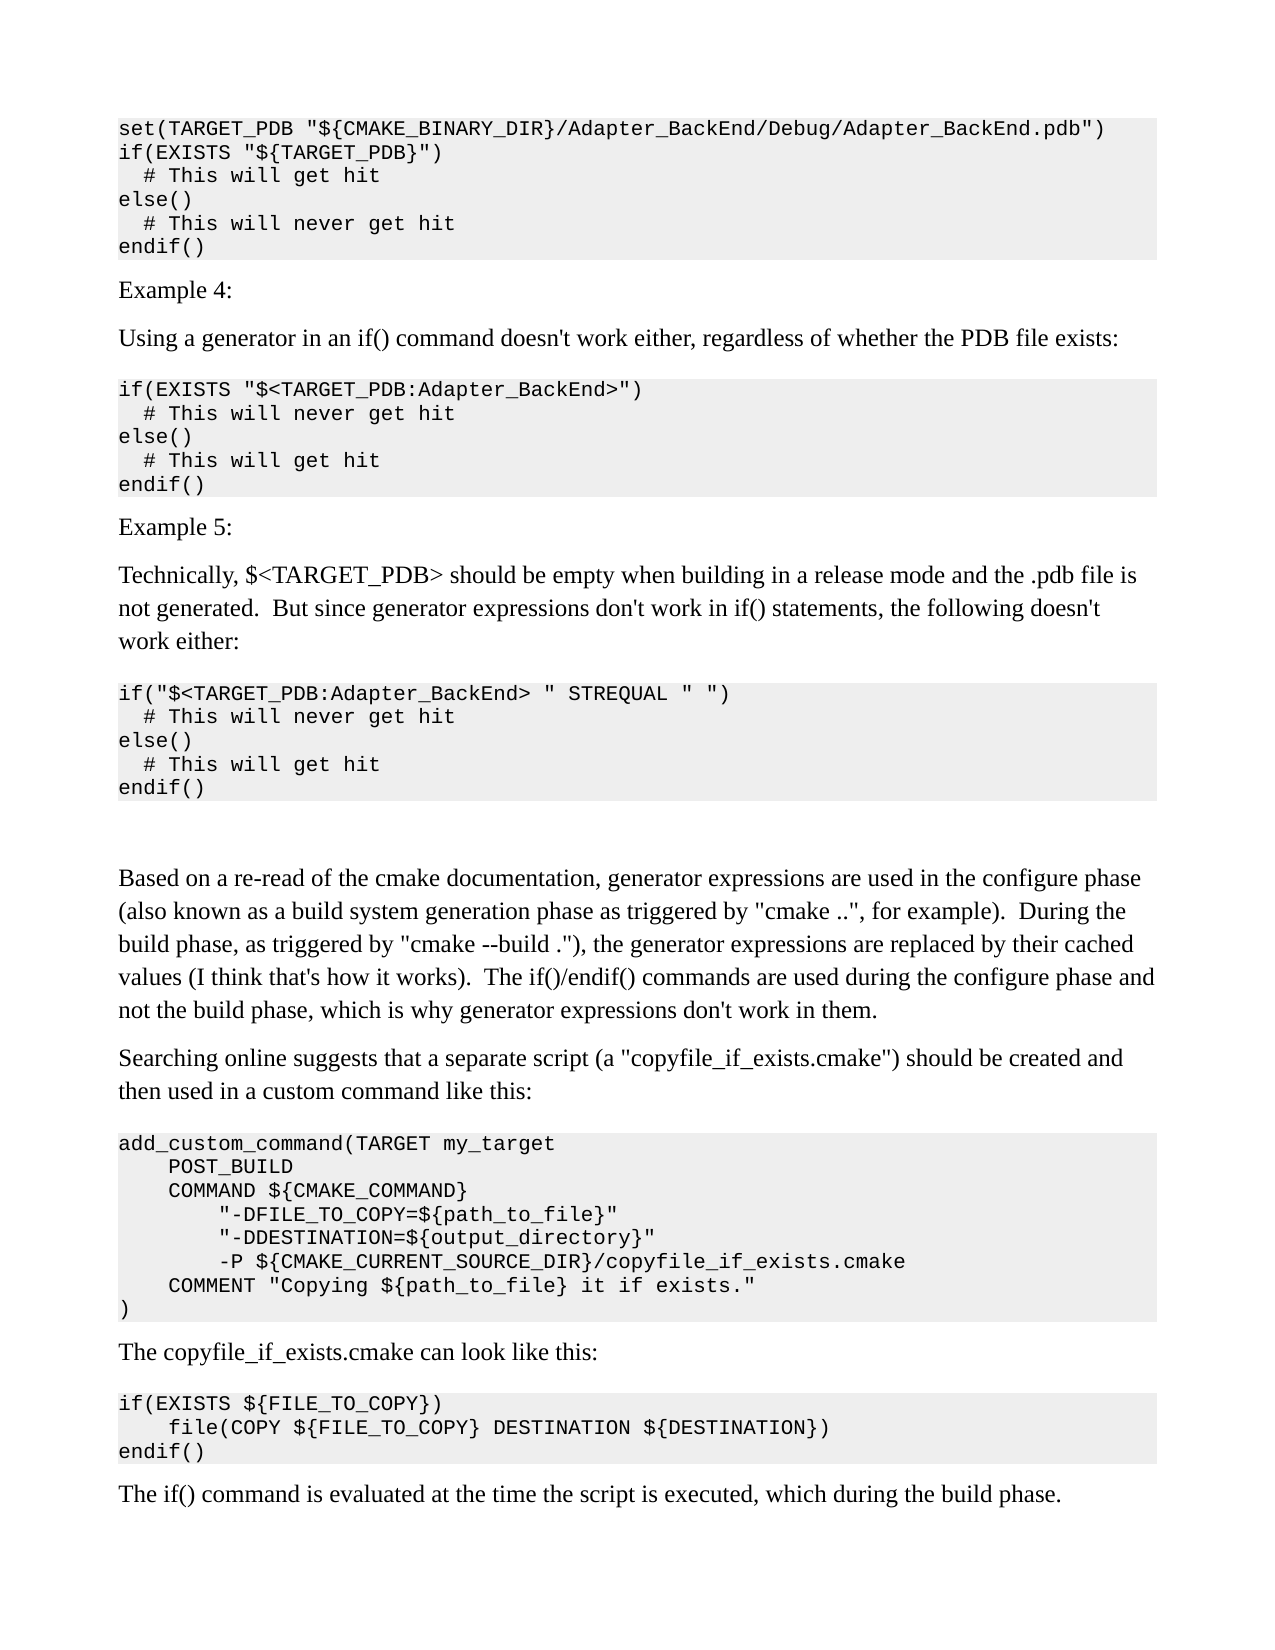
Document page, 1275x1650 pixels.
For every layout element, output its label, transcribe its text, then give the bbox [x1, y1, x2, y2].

text else() [118, 730, 1157, 753]
text Searching online suggests that a separate script (a "copyfile_if_exists.cmake") should be created and then used in a custom command like this: [118, 1043, 1157, 1105]
text add_custom_command(TARGET my_target [118, 1133, 1157, 1156]
text # This will never get hit [118, 403, 1157, 426]
text Technically, $<TARGET_PDB> should be empty when building in a release mode and the .pdb file is not generated. But since generator expressions don't work in if() statements, the following doesn't work either: [118, 560, 1157, 655]
text # This will get hit [118, 165, 1157, 189]
text COMMAND ${CMAKE_COMMAND} [118, 1180, 1157, 1204]
text Example 5: [118, 512, 1157, 541]
text file(COPY ${FILE_TO_COPY} DESTINATION ${DESTINATION}) [118, 1417, 1157, 1441]
text Based on a re-read of the cmake documentation, generator expressions are used in the configure phase (also known as a build system generation phase as triggered by "cmake ..", for example). During the build phase, as triggered by "cmake --build ."), the generator expressions are replaced by their cached values (I think that's how it works). The if()/endif() commands are used during the configure phase and not the build phase, which is why generator expressions don't work in them. [118, 863, 1157, 1024]
text Example 4: [118, 275, 1157, 304]
text if(EXISTS ${FILE_TO_COPY}) [118, 1393, 1157, 1417]
text if("$<TARGET_PDB:Adapter_BackEnd> " STREQUAL " ") [118, 683, 1157, 706]
text ) [118, 1298, 1157, 1322]
text else() [118, 189, 1157, 213]
text if(EXISTS "${TARGET_PDB}") [118, 142, 1157, 165]
text Using a generator in an if() command doesn't work either, regardless of whether the PDB file exists: [118, 323, 1157, 351]
text POST_BUILD [118, 1156, 1157, 1180]
text "-DDESTINATION=${output_directory}" [118, 1227, 1157, 1251]
text endif() [118, 1441, 1157, 1464]
text "-DFILE_TO_COPY=${path_to_file}" [118, 1204, 1157, 1227]
text # This will never get hit [118, 213, 1157, 236]
text # This will get hit [118, 450, 1157, 474]
text The if() command is evaluated at the time the script is executed, which during the build phase. [118, 1479, 1157, 1508]
text if(EXISTS "$<TARGET_PDB:Adapter_BackEnd>") [118, 379, 1157, 403]
text -P ${CMAKE_CURRENT_SOURCE_DIR}/copyfile_if_exists.cmake [118, 1251, 1157, 1274]
text COMMENT "Copying ${path_to_file} it if exists." [118, 1274, 1157, 1298]
text The copyfile_if_exists.cmake can look like this: [118, 1337, 1157, 1366]
text endif() [118, 777, 1157, 801]
text set(TARGET_PDB "${CMAKE_BINARY_DIR}/Adapter_BackEnd/Debug/Adapter_BackEnd.pdb") [118, 118, 1157, 142]
text # This will get hit [118, 753, 1157, 777]
text endif() [118, 474, 1157, 497]
text else() [118, 426, 1157, 450]
text # This will never get hit [118, 706, 1157, 730]
text endif() [118, 236, 1157, 260]
